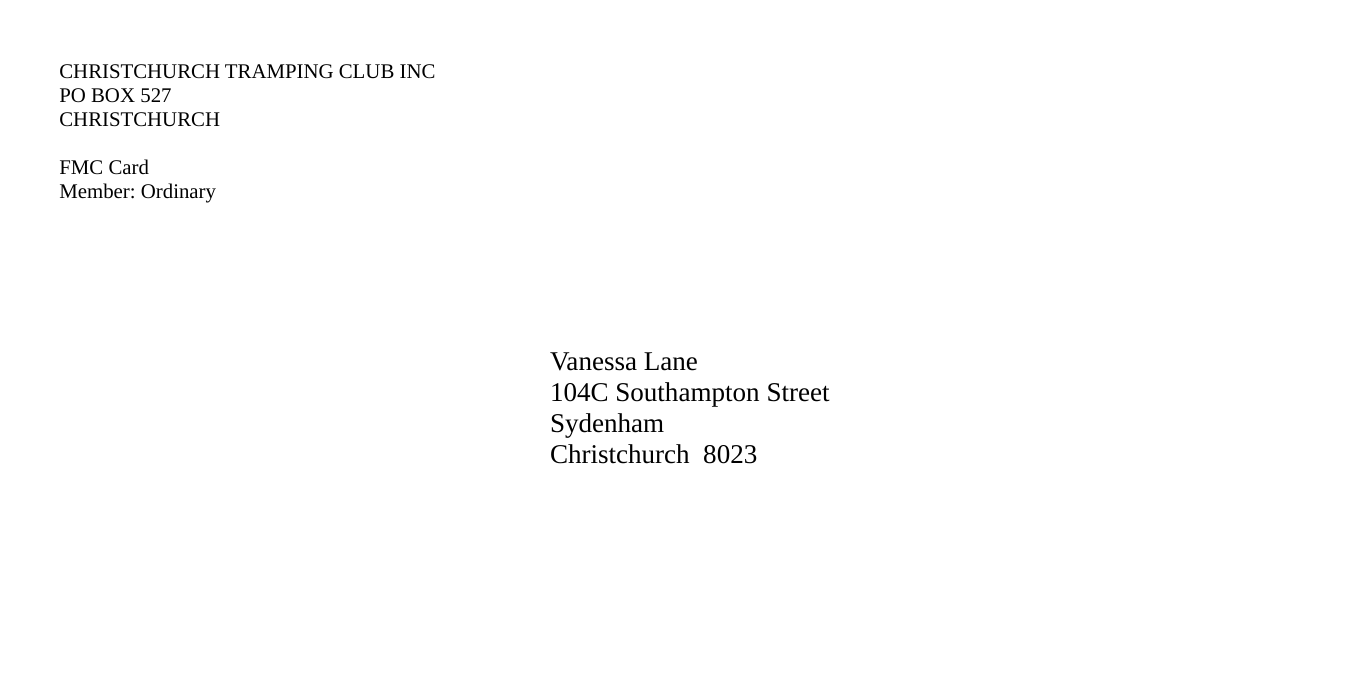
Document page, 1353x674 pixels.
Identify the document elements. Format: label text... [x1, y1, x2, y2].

text Vanessa Lane [550, 345, 1293, 376]
text CHRISTCHURCH [59, 107, 1293, 131]
text 104C Southampton Street [550, 376, 1293, 407]
text Sydenham [550, 407, 1293, 438]
text Member: Ordinary [59, 179, 1293, 203]
text CHRISTCHURCH TRAMPING CLUB INC [59, 59, 1293, 83]
text PO BOX 527 [59, 83, 1293, 107]
text FMC Card [59, 155, 1293, 179]
text Christchurch 8023 [550, 438, 1293, 469]
